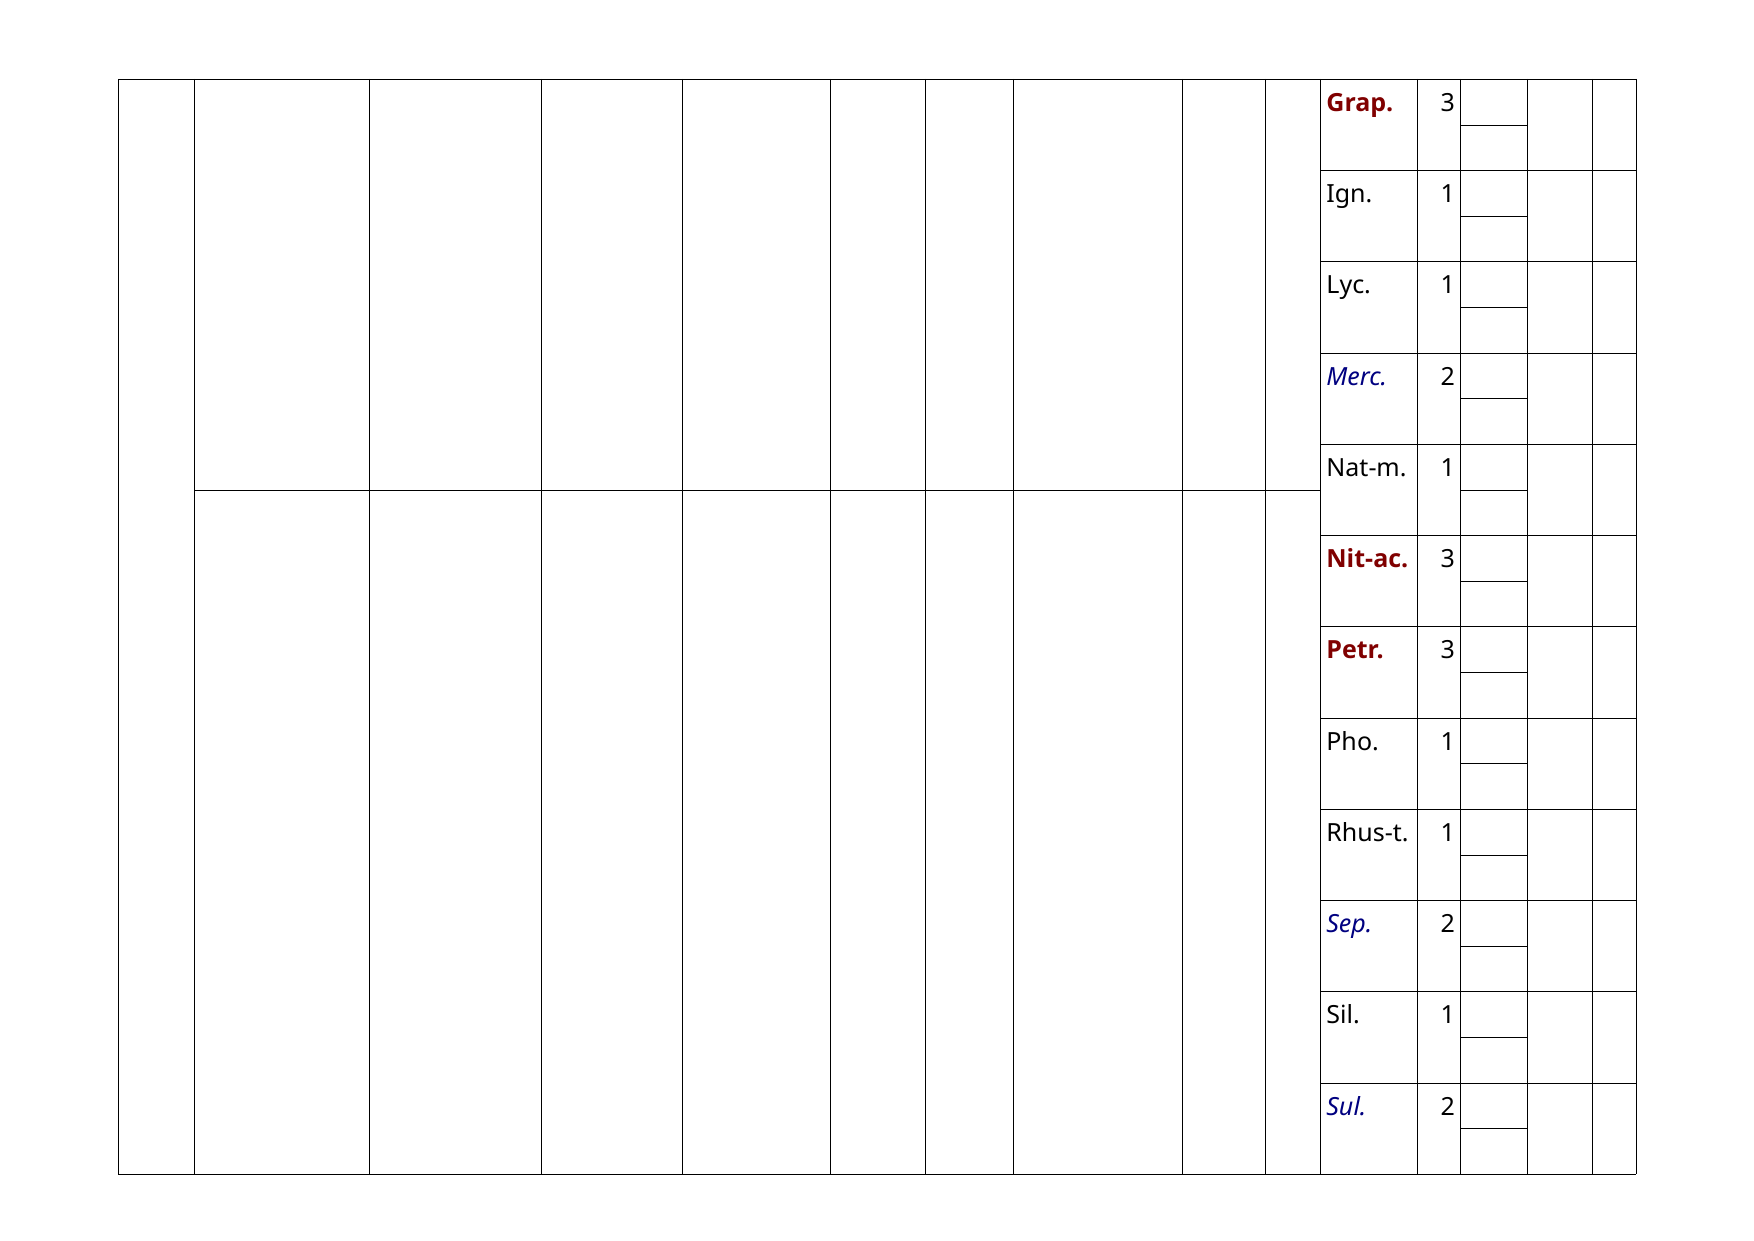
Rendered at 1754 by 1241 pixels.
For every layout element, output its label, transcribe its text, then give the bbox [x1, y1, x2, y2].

table_cell [1593, 810, 1636, 900]
table_cell [1528, 445, 1592, 535]
table_cell [1461, 947, 1527, 991]
table_cell [1461, 1129, 1527, 1174]
table_cell [1461, 308, 1527, 353]
table_cell [1528, 80, 1592, 170]
table_cell [1528, 536, 1592, 626]
table_cell [1461, 445, 1527, 489]
table_cell [1266, 491, 1320, 1174]
table_cell [1461, 673, 1527, 718]
table_cell [1528, 171, 1592, 261]
table_cell [1014, 491, 1182, 1174]
table_cell [1183, 491, 1265, 1174]
table_cell [1593, 536, 1636, 626]
table_cell [831, 80, 925, 489]
table_cell [1593, 445, 1636, 535]
table_cell [1266, 80, 1320, 489]
table_cell Petr. [1321, 627, 1417, 718]
table_cell [1461, 262, 1527, 307]
table_cell 2 [1418, 901, 1460, 991]
table_cell [1593, 262, 1636, 353]
table_cell [1461, 992, 1527, 1037]
table_cell Lyc. [1321, 262, 1417, 353]
table_cell [1461, 901, 1527, 946]
table_cell Sul. [1321, 1084, 1417, 1174]
table_cell Merc. [1321, 354, 1417, 444]
table_cell [1461, 810, 1527, 854]
table_cell [1593, 354, 1636, 444]
table_cell 1 [1418, 719, 1460, 809]
table_cell [542, 491, 682, 1174]
table_cell [1593, 719, 1636, 809]
table_cell [1461, 1084, 1527, 1128]
table_cell [1593, 627, 1636, 718]
table_cell [1461, 627, 1527, 672]
table_cell [1528, 1084, 1592, 1174]
table_cell [1461, 536, 1527, 581]
table_cell Rhus-t. [1321, 810, 1417, 900]
table_cell 1 [1418, 992, 1460, 1083]
table_cell [1461, 217, 1527, 261]
table_cell 1 [1418, 445, 1460, 535]
table_cell [1461, 1038, 1527, 1083]
table_cell Grap. [1321, 80, 1417, 170]
table_cell [683, 491, 830, 1174]
table_cell 2 [1418, 354, 1460, 444]
table_cell Sep. [1321, 901, 1417, 991]
table_cell 1 [1418, 810, 1460, 900]
table_cell [195, 491, 369, 1174]
table_cell 3 [1418, 536, 1460, 626]
table_cell Sil. [1321, 992, 1417, 1083]
table_cell [1593, 901, 1636, 991]
table_cell [370, 491, 541, 1174]
table_cell [1461, 582, 1527, 626]
table_cell [1528, 901, 1592, 991]
table_cell Nat-m. [1321, 445, 1417, 535]
table_cell [195, 80, 369, 489]
table_cell [831, 491, 925, 1174]
table_cell [1593, 992, 1636, 1083]
table_cell [1461, 126, 1527, 170]
table_cell [926, 491, 1013, 1174]
table_cell [1528, 719, 1592, 809]
table_cell [1461, 399, 1527, 444]
table_cell [926, 80, 1013, 489]
table_cell Nit-ac. [1321, 536, 1417, 626]
table_cell [1183, 80, 1265, 489]
table_cell [542, 80, 682, 489]
table_cell 3 [1418, 80, 1460, 170]
table_cell [1528, 992, 1592, 1083]
table_cell Pho. [1321, 719, 1417, 809]
table_cell [1593, 1084, 1636, 1174]
table_cell [1461, 80, 1527, 124]
table_cell [1014, 80, 1182, 489]
table_cell [1461, 354, 1527, 398]
table_cell [683, 80, 830, 489]
table_cell Ign. [1321, 171, 1417, 261]
table_cell [119, 80, 194, 1174]
table_cell 1 [1418, 262, 1460, 353]
table_cell [370, 80, 541, 489]
table_cell 3 [1418, 627, 1460, 718]
table_cell [1461, 171, 1527, 216]
table_cell 1 [1418, 171, 1460, 261]
table_cell [1593, 80, 1636, 170]
table_cell [1461, 856, 1527, 900]
table_cell [1461, 764, 1527, 809]
table_cell [1528, 354, 1592, 444]
table_cell [1461, 719, 1527, 763]
table_cell 2 [1418, 1084, 1460, 1174]
table_cell [1593, 171, 1636, 261]
table_cell [1528, 627, 1592, 718]
table_cell [1528, 262, 1592, 353]
table_cell [1528, 810, 1592, 900]
table_cell [1461, 491, 1527, 535]
